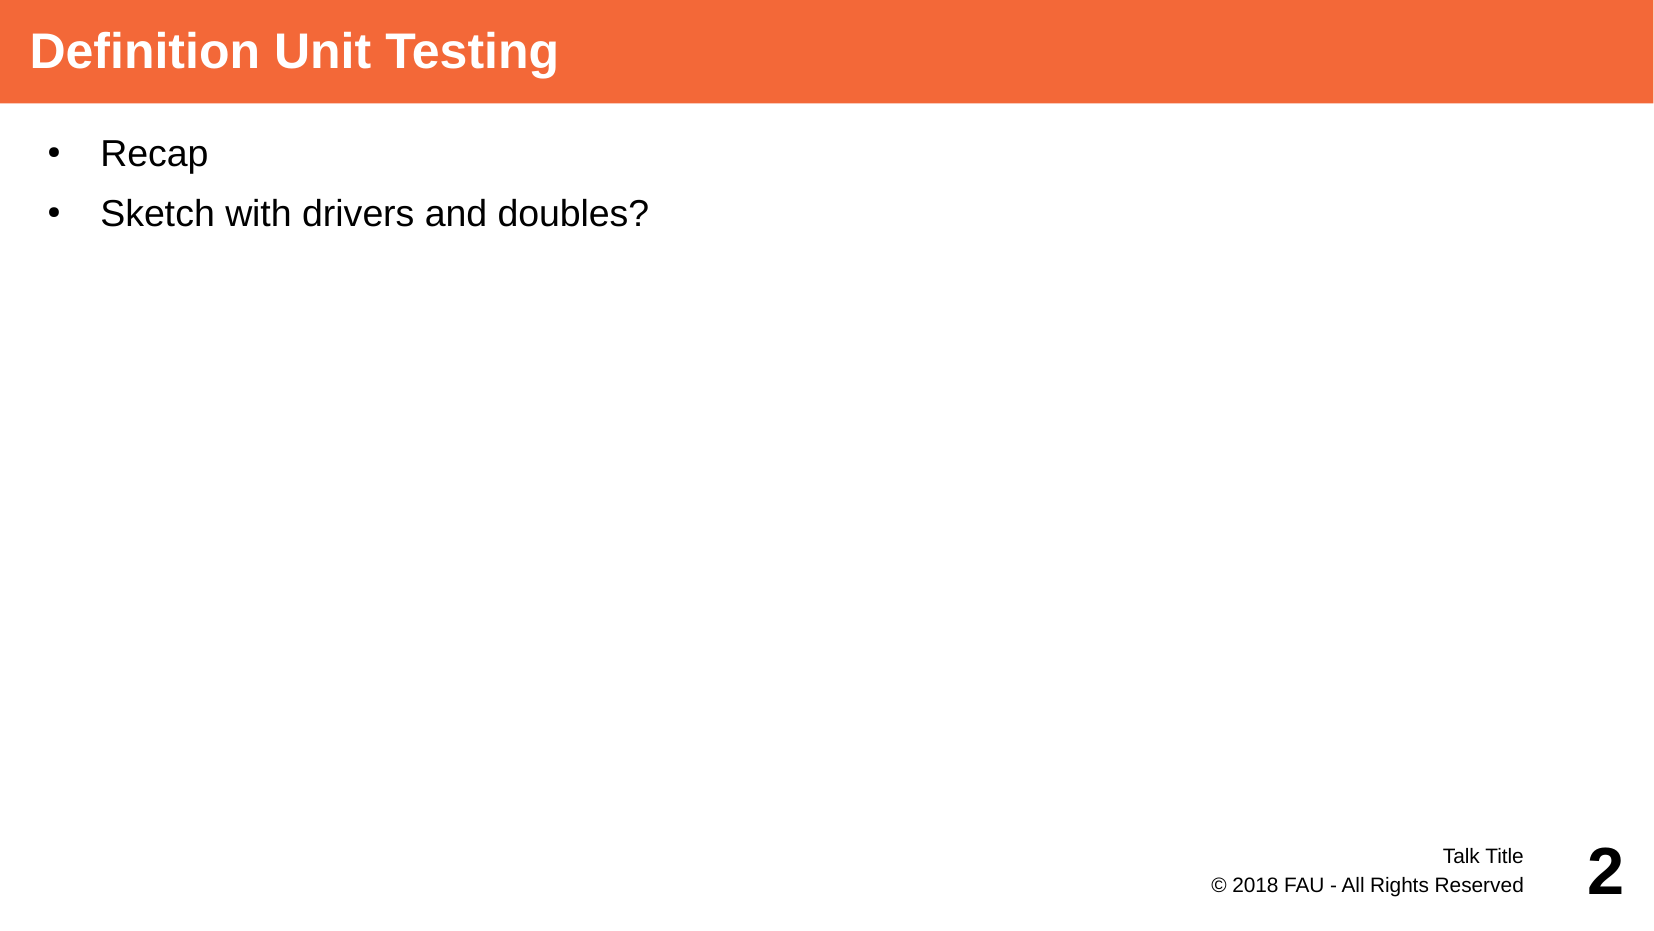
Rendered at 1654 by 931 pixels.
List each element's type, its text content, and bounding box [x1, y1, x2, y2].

list Recap Sketch with drivers and doubles? [29, 132, 1625, 813]
title Definition Unit Testing [0, 0, 1654, 104]
